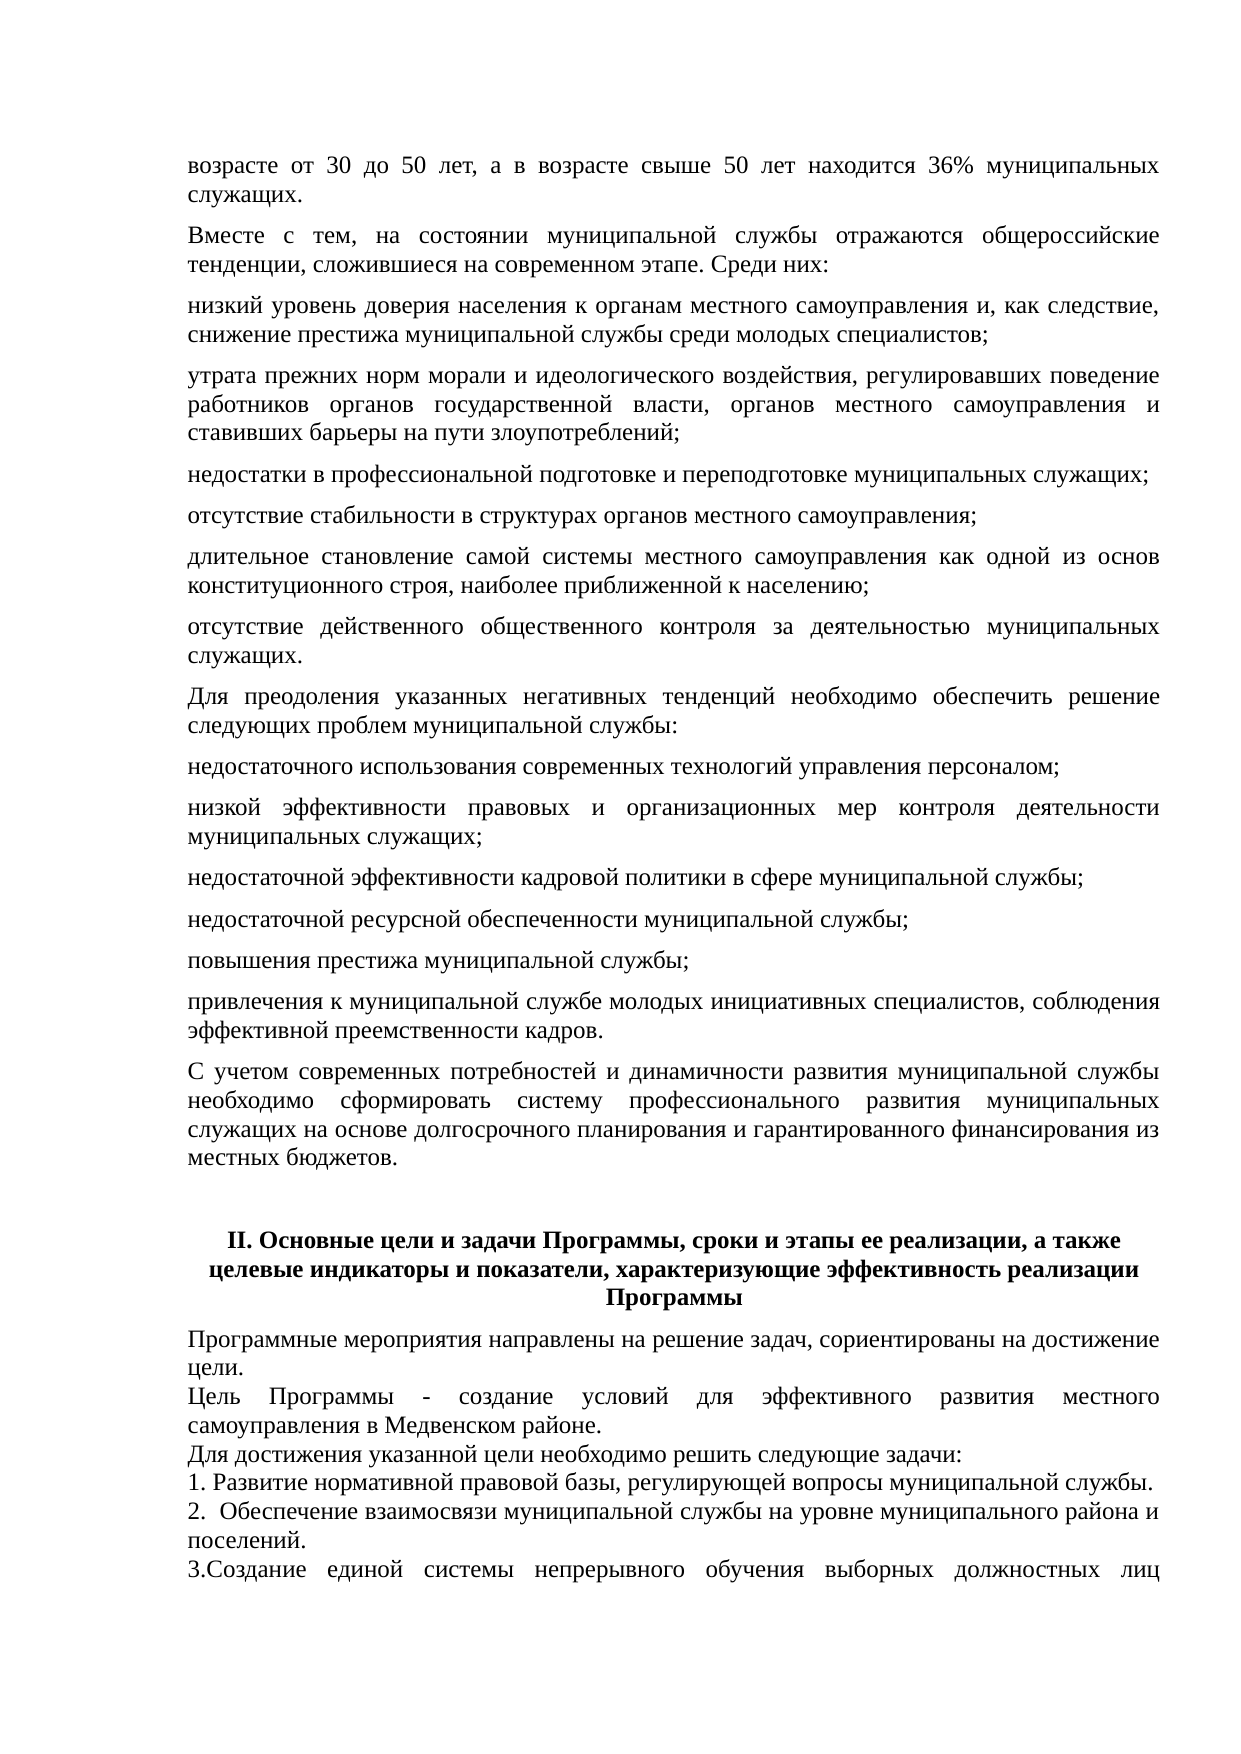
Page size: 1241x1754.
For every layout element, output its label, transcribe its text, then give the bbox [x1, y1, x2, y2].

text возрасте от 30 до 50 лет, а в возрасте свыше 50 лет находится 36% муниципальных служащих. [187, 150, 1161, 207]
text привлечения к муниципальной службе молодых инициативных специалистов, соблюдения эффективной преемственности кадров. [187, 986, 1161, 1044]
text Цель Программы - создание условий для эффективного развития местного самоуправления в Медвенском районе. [187, 1381, 1161, 1439]
text отсутствие действенного общественного контроля за деятельностью муниципальных служащих. [187, 611, 1161, 669]
text С учетом современных потребностей и динамичности развития муниципальной службы необходимо сформировать систему профессионального развития муниципальных служащих на основе долгосрочного планирования и гарантированного финансирования из местных бюджетов. [187, 1056, 1161, 1171]
text утрата прежних норм морали и идеологического воздействия, регулировавших поведение работников органов государственной власти, органов местного самоуправления и ставивших барьеры на пути злоупотреблений; [187, 360, 1161, 446]
text низкой эффективности правовых и организационных мер контроля деятельности муниципальных служащих; [187, 792, 1161, 850]
text недостатки в профессиональной подготовке и переподготовке муниципальных служащих; [187, 459, 1161, 487]
text Для достижения указанной цели необходимо решить следующие задачи: [187, 1439, 1161, 1467]
text 2. Обеспечение взаимосвязи муниципальной службы на уровне муниципального района и поселений. [187, 1496, 1161, 1554]
text 1. Развитие нормативной правовой базы, регулирующей вопросы муниципальной службы. [187, 1467, 1161, 1496]
text Вместе с тем, на состоянии муниципальной службы отражаются общероссийские тенденции, сложившиеся на современном этапе. Среди них: [187, 220, 1161, 277]
text отсутствие стабильности в структурах органов местного самоуправления; [187, 500, 1161, 529]
text повышения престижа муниципальной службы; [187, 945, 1161, 974]
text низкий уровень доверия населения к органам местного самоуправления и, как следствие, снижение престижа муниципальной службы среди молодых специалистов; [187, 290, 1161, 347]
text Для преодоления указанных негативных тенденций необходимо обеспечить решение следующих проблем муниципальной службы: [187, 681, 1161, 739]
text 3.Создание единой системы непрерывного обучения выборных должностных лиц [187, 1554, 1161, 1582]
text недостаточного использования современных технологий управления персоналом; [187, 751, 1161, 780]
text недостаточной ресурсной обеспеченности муниципальной службы; [187, 904, 1161, 932]
text длительное становление самой системы местного самоуправления как одной из основ конституционного строя, наиболее приближенной к населению; [187, 541, 1161, 599]
text II. Основные цели и задачи Программы, сроки и этапы ее реализации, а также целевые индикаторы и показатели, характеризующие эффективность реализации Программы [187, 1225, 1161, 1311]
text Программные мероприятия направлены на решение задач, сориентированы на достижение цели. [187, 1324, 1161, 1381]
text недостаточной эффективности кадровой политики в сфере муниципальной службы; [187, 862, 1161, 891]
